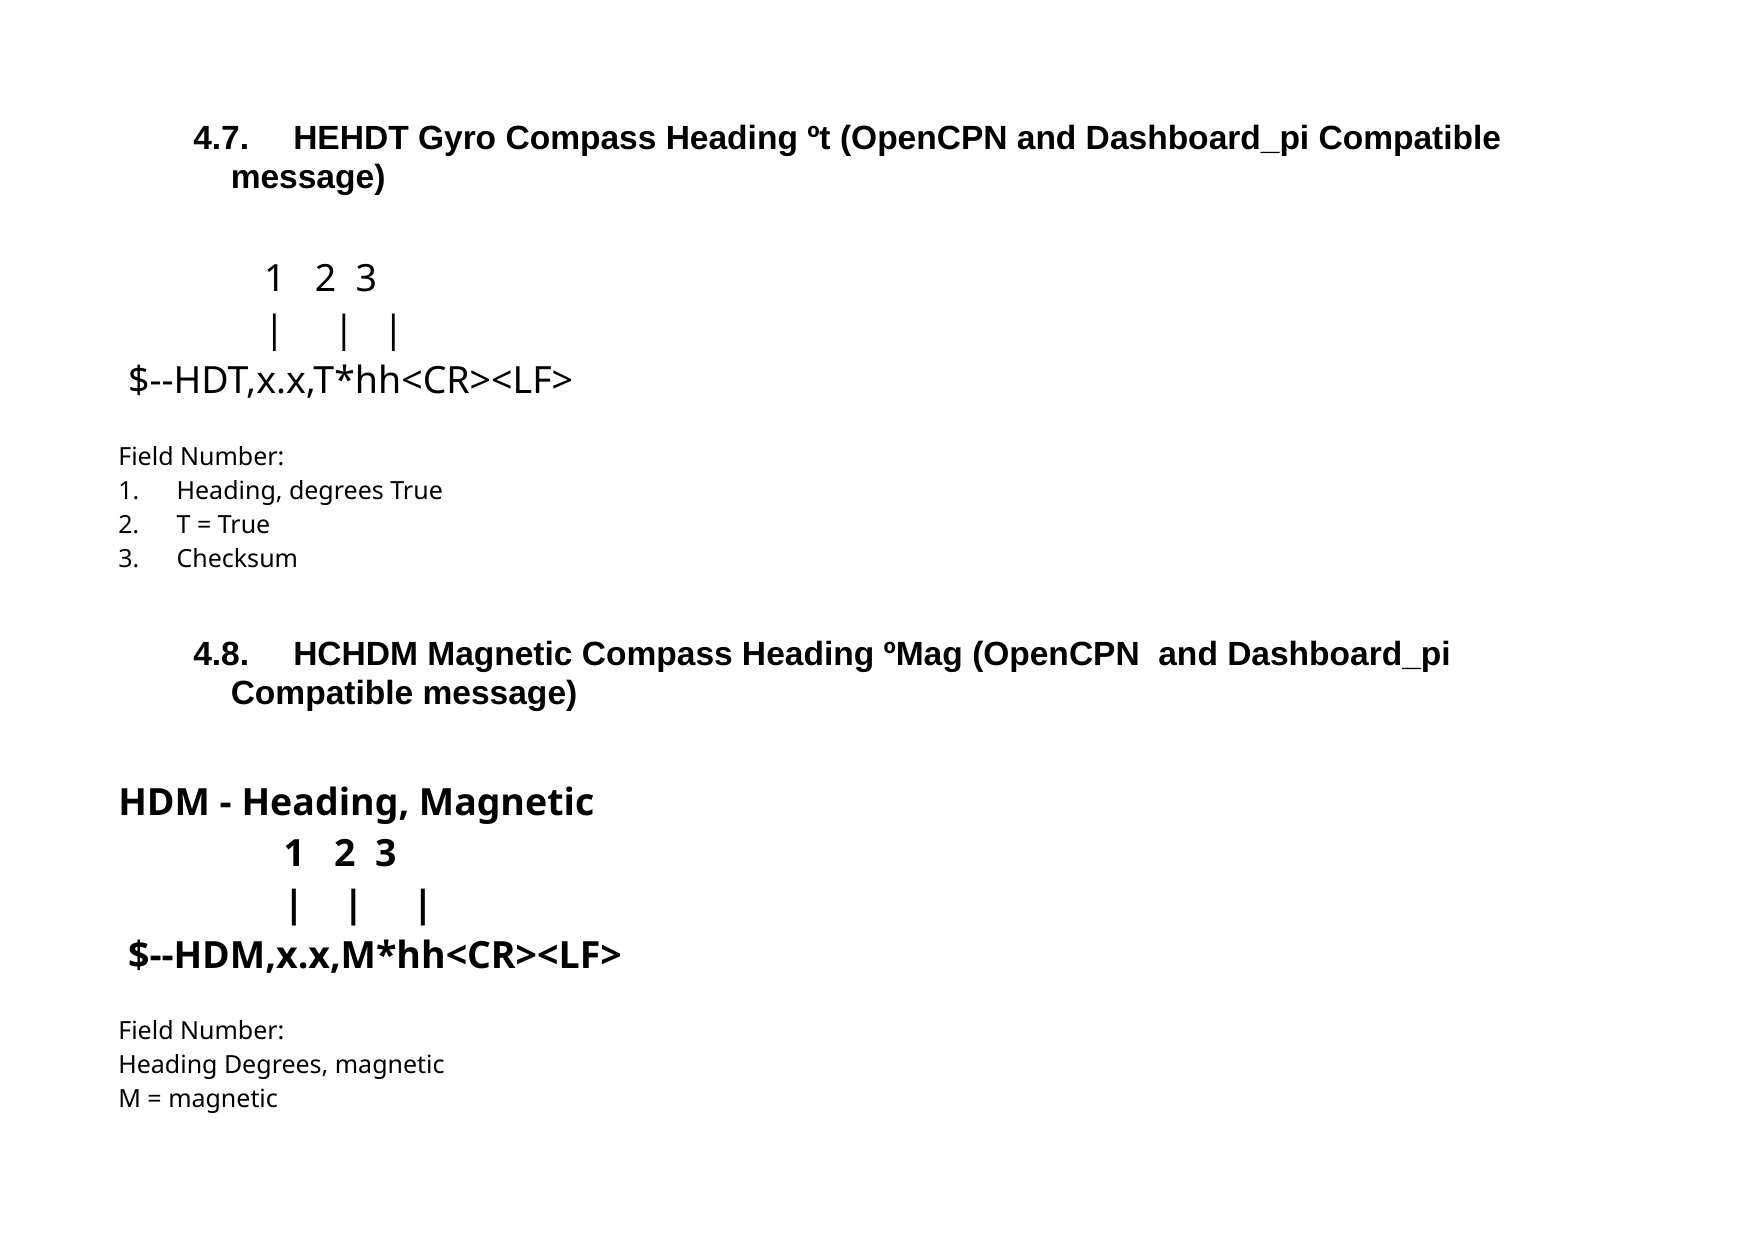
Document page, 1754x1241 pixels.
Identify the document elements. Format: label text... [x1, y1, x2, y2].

subtitle HEHDT Gyro Compass Heading ºt (OpenCPN and Dashboard_pi Compatible message) [193, 118, 1636, 195]
subtitle HCHDM Magnetic Compass Heading ºMag (OpenCPN and Dashboard_pi Compatible message) [193, 634, 1636, 711]
text HDM - Heading, Magnetic [118, 775, 1636, 826]
text 1 2 3 [118, 826, 1636, 877]
text Field Number: [118, 438, 1636, 472]
text 1 2 3 [118, 251, 1636, 302]
text Field Number: [118, 1013, 1636, 1047]
text M = magnetic [118, 1081, 1636, 1115]
text $--HDM,x.x,M*hh<CR><LF> [118, 928, 1636, 979]
text Heading Degrees, magnetic [118, 1047, 1636, 1081]
text | | | [118, 302, 1636, 353]
text $--HDT,x.x,T*hh<CR><LF> [118, 353, 1636, 404]
list Heading, degrees True [118, 472, 1636, 506]
list T = True [118, 506, 1636, 540]
text | | | [118, 877, 1636, 928]
list Checksum [118, 540, 1636, 574]
